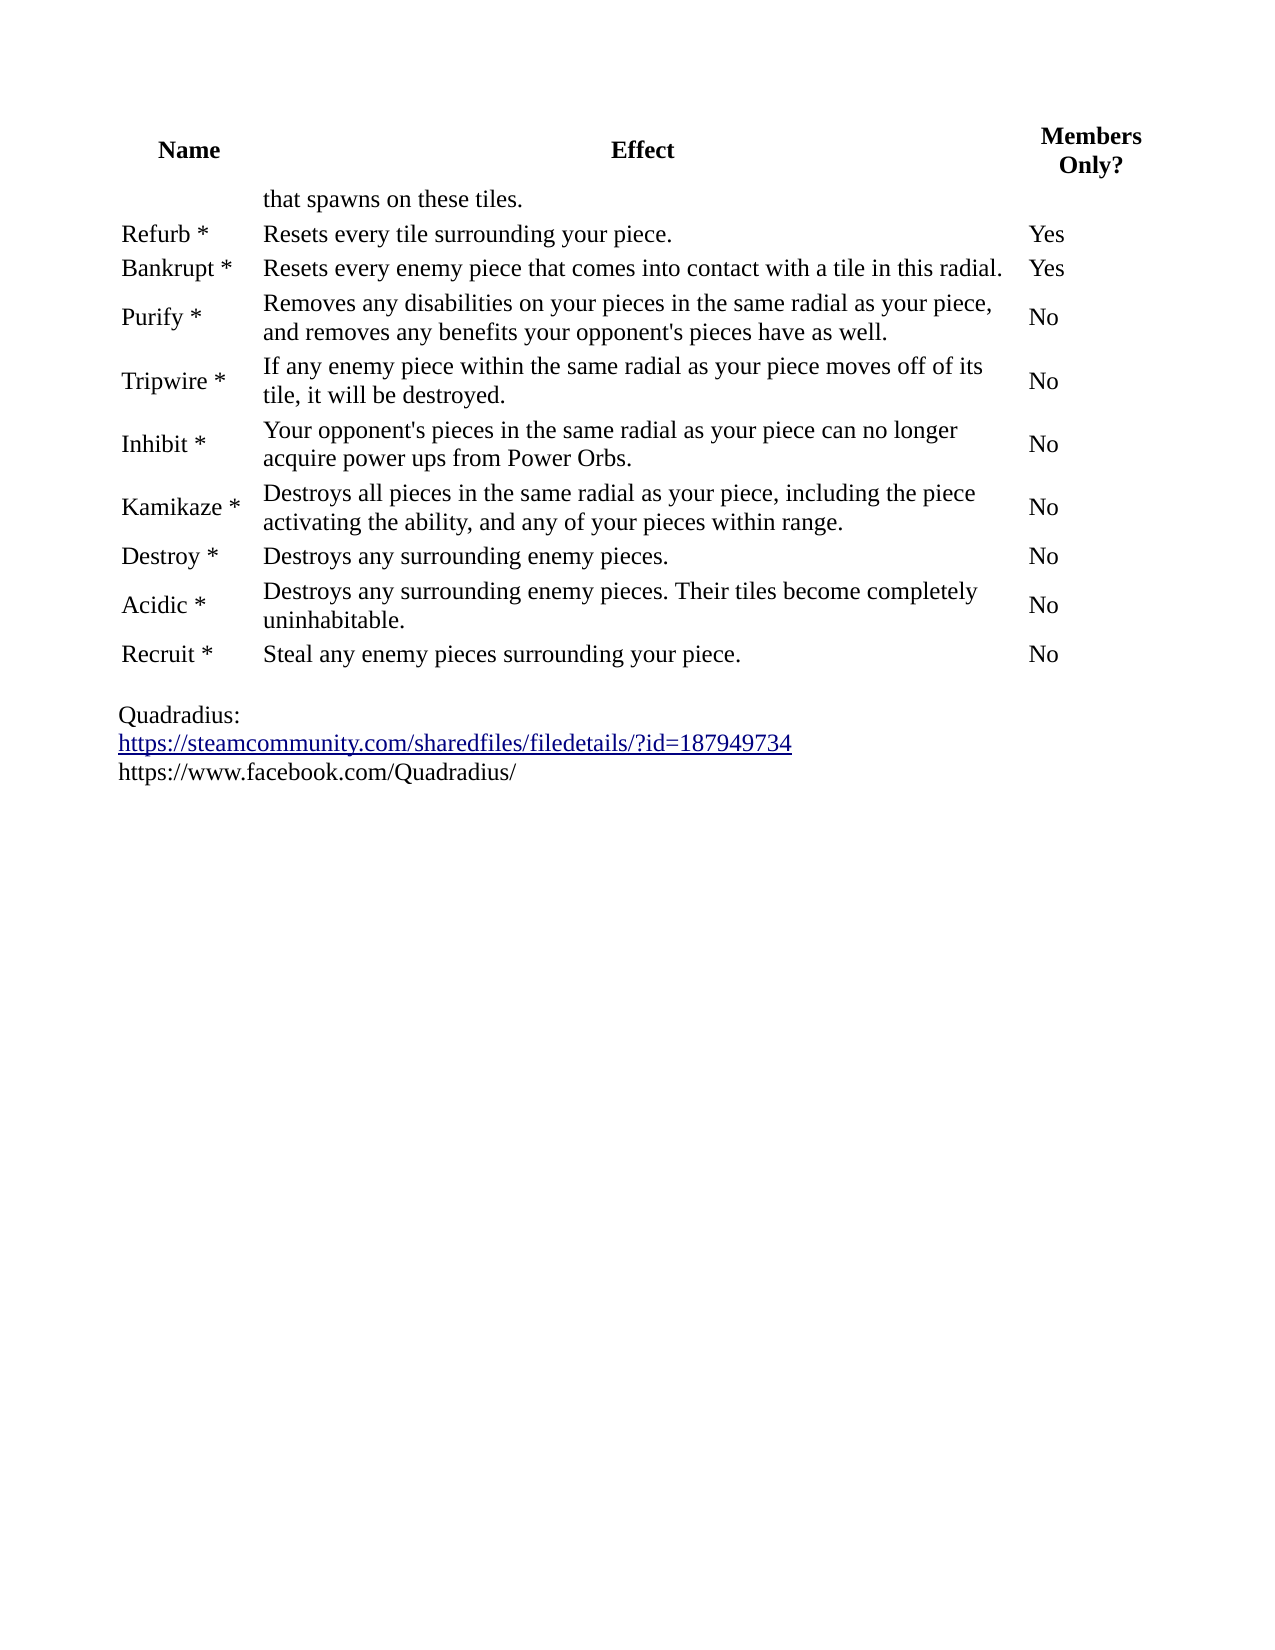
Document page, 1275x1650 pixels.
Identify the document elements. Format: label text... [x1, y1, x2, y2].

table_cell No [1025, 349, 1157, 412]
text https://www.facebook.com/Quadradius/ [118, 757, 1157, 786]
table_cell Recruit * [118, 636, 260, 671]
text https://steamcommunity.com/sharedfiles/filedetails/?id=187949734 [118, 728, 1157, 757]
table_cell Yes [1025, 251, 1157, 285]
table_cell Destroys any surrounding enemy pieces. Their tiles become completely uninhabitable. [260, 573, 1025, 636]
table_cell Steal any enemy pieces surrounding your piece. [260, 636, 1025, 671]
table_cell that spawns on these tiles. [260, 181, 1025, 216]
table_cell If any enemy piece within the same radial as your piece moves off of its tile, it will be destroyed. [260, 349, 1025, 412]
table_cell Your opponent's pieces in the same radial as your piece can no longer acquire power ups from Power Orbs. [260, 412, 1025, 475]
table_cell Tripwire * [118, 349, 260, 412]
table_cell No [1025, 539, 1157, 573]
table_cell No [1025, 573, 1157, 636]
table_cell Yes [1025, 216, 1157, 251]
table_cell Resets every tile surrounding your piece. [260, 216, 1025, 251]
table_cell No [1025, 475, 1157, 538]
table_cell Removes any disabilities on your pieces in the same radial as your piece, and removes any benefits your opponent's pieces have as well. [260, 285, 1025, 348]
table_cell Destroys all pieces in the same radial as your piece, including the piece activating the ability, and any of your pieces within range. [260, 475, 1025, 538]
table_cell Destroy * [118, 539, 260, 573]
table_cell Acidic * [118, 573, 260, 636]
table_cell [1025, 181, 1157, 216]
text Quadradius: [118, 700, 1157, 728]
table_cell Purify * [118, 285, 260, 348]
table_cell Bankrupt * [118, 251, 260, 285]
table_cell No [1025, 412, 1157, 475]
table_cell Inhibit * [118, 412, 260, 475]
table_cell Kamikaze * [118, 475, 260, 538]
table_header Effect [260, 118, 1025, 181]
table_cell Destroys any surrounding enemy pieces. [260, 539, 1025, 573]
table_cell Resets every enemy piece that comes into contact with a tile in this radial. [260, 251, 1025, 285]
table_cell Refurb * [118, 216, 260, 251]
table_cell No [1025, 636, 1157, 671]
table_header Name [118, 118, 260, 181]
table_header Members Only? [1025, 118, 1157, 181]
table_cell [118, 181, 260, 216]
table_cell No [1025, 285, 1157, 348]
